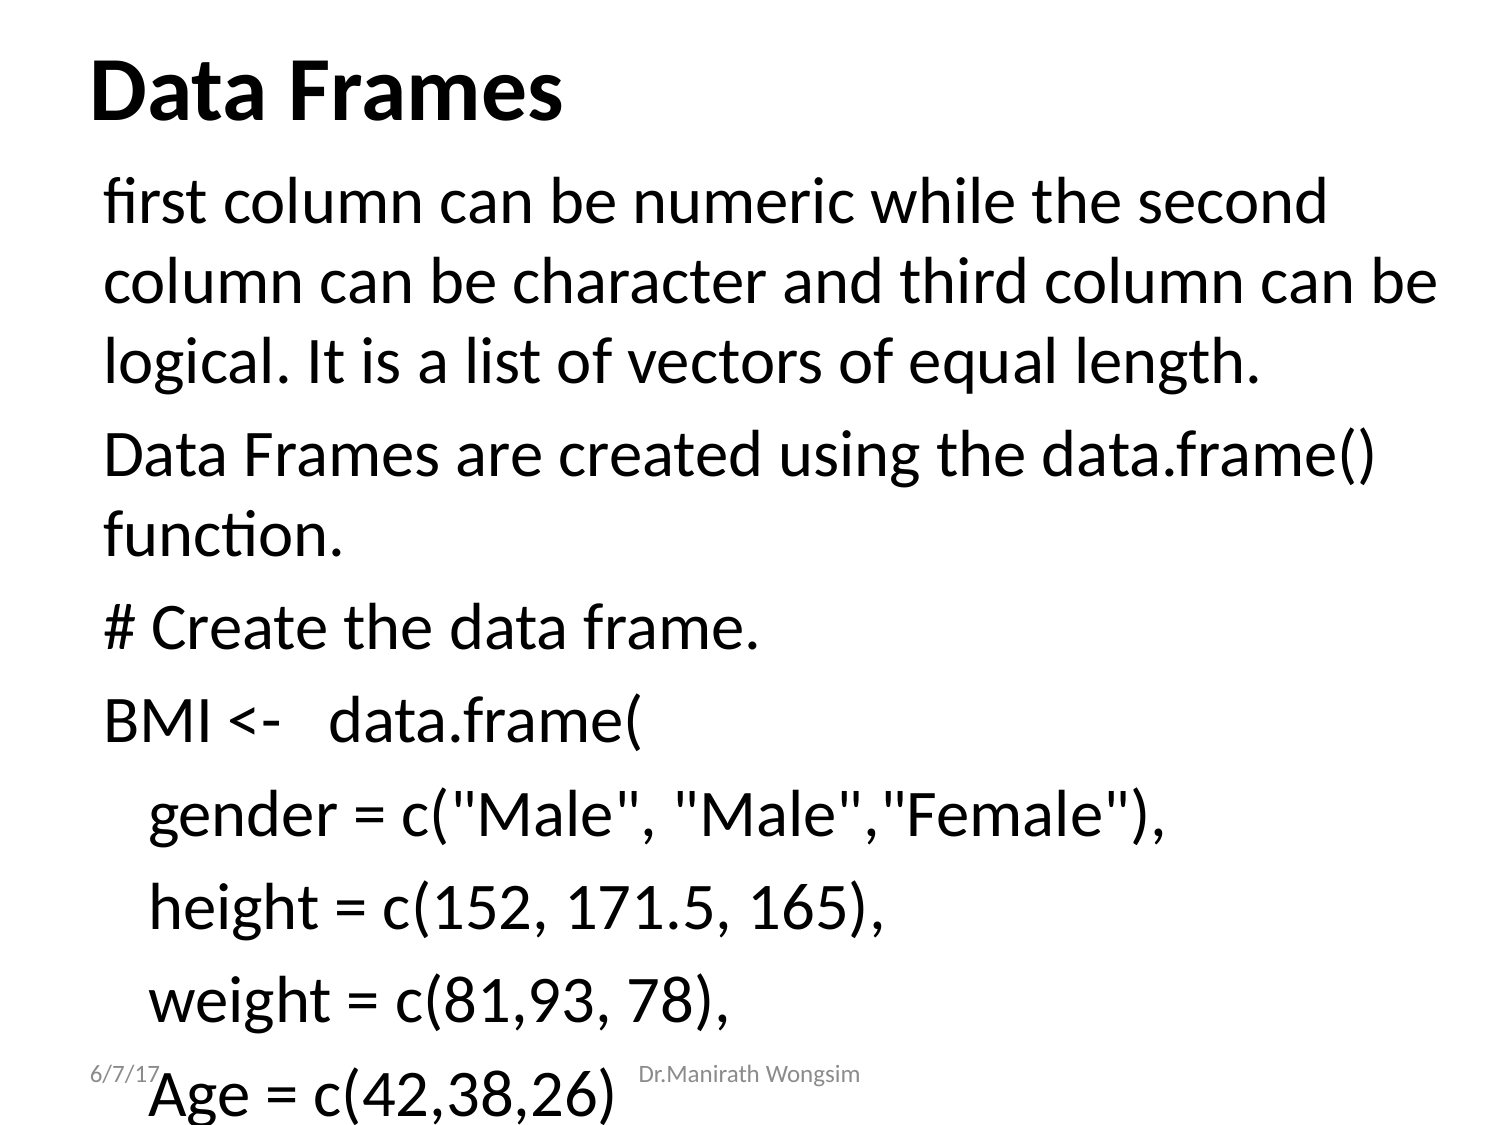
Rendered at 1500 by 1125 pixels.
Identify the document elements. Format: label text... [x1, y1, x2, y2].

text_box first column can be numeric while the second column can be character and third column can be logical. It is a list of vectors of equal length. Data Frames are created using the data.frame() function. # Create the data frame. BMI <- data.frame( gender = c("Male", "Male","Female"), height = c(152, 171.5, 165), weight = c(81,93, 78), Age = c(42,38,26) ) print(BMI) When we execute the above code, it produces the following result − gender height weight Age 1 Male 152.0 81 42 2 Male 171.5 93 38 3 Female 165.0 78 26 [88, 149, 1483, 1094]
text_box 6/7/17 [74, 1042, 425, 1103]
text_box Dr.Manirath Wongsim [512, 1042, 988, 1103]
text_box Data Frames [75, 45, 1425, 233]
